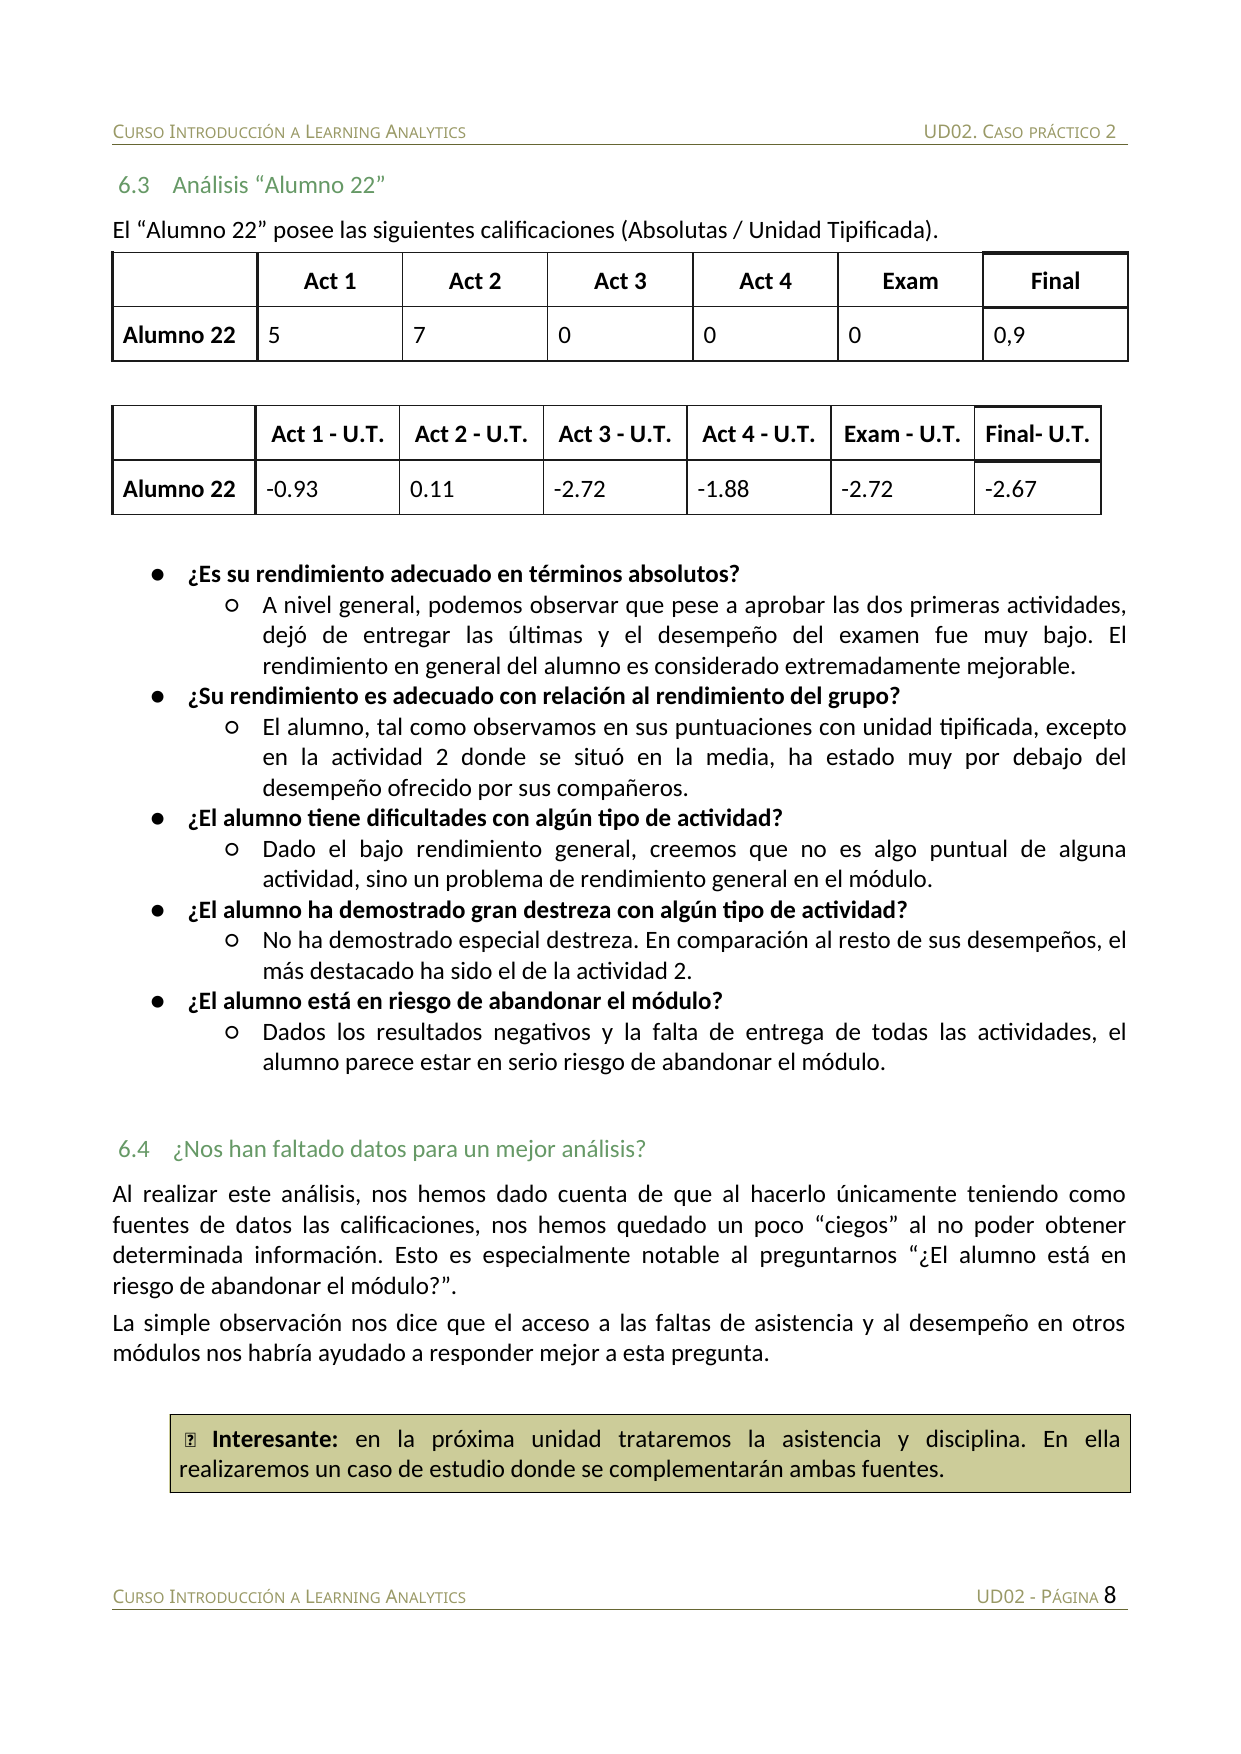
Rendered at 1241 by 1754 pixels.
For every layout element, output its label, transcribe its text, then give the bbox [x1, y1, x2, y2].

list Dado el bajo rendimiento general, creemos que no es algo puntual de alguna actividad, sino un problema de rendimiento general en el módulo. [225, 833, 1128, 894]
table_cell -1.88 [688, 461, 830, 514]
table_header Final [984, 255, 1127, 306]
table_header Act 3 - U.T. [544, 406, 686, 459]
table_header [114, 253, 256, 306]
table_header Final- U.T. [975, 408, 1100, 459]
table_cell 7 [403, 307, 547, 360]
list El alumno, tal como observamos en sus puntuaciones con unidad tipificada, excepto en la actividad 2 donde se situó en la media, ha estado muy por debajo del desempeño ofrecido por sus compañeros. [225, 711, 1128, 802]
table_cell Alumno 22 [114, 307, 256, 360]
text Al realizar este análisis, nos hemos dado cuenta de que al hacerlo únicamente teniendo como fuentes de datos las calificaciones, nos hemos quedado un poco “ciegos” al no poder obtener determinada información. Esto es especialmente notable al preguntarnos “¿El alumno está en riesgo de abandonar el módulo?”. [112, 1178, 1128, 1300]
table_header Act 1 [259, 253, 402, 306]
list A nivel general, podemos observar que pese a aprobar las dos primeras actividades, dejó de entregar las últimas y el desempeño del examen fue muy bajo. El rendimiento en general del alumno es considerado extremadamente mejorable. [225, 589, 1128, 680]
table_cell 0,9 [984, 309, 1127, 360]
table_cell -2.67 [975, 463, 1100, 514]
table_cell -2.72 [544, 461, 686, 514]
text La simple observación nos dice que el acceso a las faltas de asistencia y al desempeño en otros módulos nos habría ayudado a responder mejor a esta pregunta. [112, 1307, 1128, 1368]
table_cell 0 [694, 307, 837, 360]
table_header Act 4 - U.T. [688, 406, 830, 459]
table_header Exam - U.T. [832, 406, 974, 459]
table_cell 0 [548, 307, 692, 360]
subtitle Análisis “Alumno 22” [112, 169, 1128, 199]
table_header Act 2 - U.T. [400, 406, 543, 459]
subtitle ¿Nos han faltado datos para un mejor análisis? [112, 1133, 1128, 1163]
table_cell -0.93 [257, 461, 399, 514]
table_header Act 1 - U.T. [257, 406, 399, 459]
list Dados los resultados negativos y la falta de entrega de todas las actividades, el alumno parece estar en serio riesgo de abandonar el módulo. [225, 1016, 1128, 1077]
table_header Exam [839, 253, 982, 306]
table_cell Alumno 22 [114, 461, 254, 514]
table_cell 0.11 [400, 461, 543, 514]
list ¿Es su rendimiento adecuado en términos absolutos? [150, 558, 1128, 589]
list ¿El alumno tiene dificultades con algún tipo de actividad? [150, 802, 1128, 833]
list ¿Su rendimiento es adecuado con relación al rendimiento del grupo? [150, 680, 1128, 711]
table_header [114, 406, 254, 459]
table_cell 5 [259, 307, 402, 360]
table_header Act 2 [403, 253, 547, 306]
table_header Act 4 [694, 253, 837, 306]
table_header Act 3 [548, 253, 692, 306]
table_cell -2.72 [832, 461, 974, 514]
text 💬 Interesante: en la próxima unidad trataremos la asistencia y disciplina. En ella realizaremos un caso de estudio donde se complementarán ambas fuentes. [171, 1415, 1130, 1492]
list ¿El alumno está en riesgo de abandonar el módulo? [150, 986, 1128, 1016]
table_cell 0 [839, 307, 982, 360]
list ¿El alumno ha demostrado gran destreza con algún tipo de actividad? [150, 894, 1128, 924]
text El “Alumno 22” posee las siguientes calificaciones (Absolutas / Unidad Tipificada). [112, 214, 1128, 245]
list No ha demostrado especial destreza. En comparación al resto de sus desempeños, el más destacado ha sido el de la actividad 2. [225, 924, 1128, 986]
